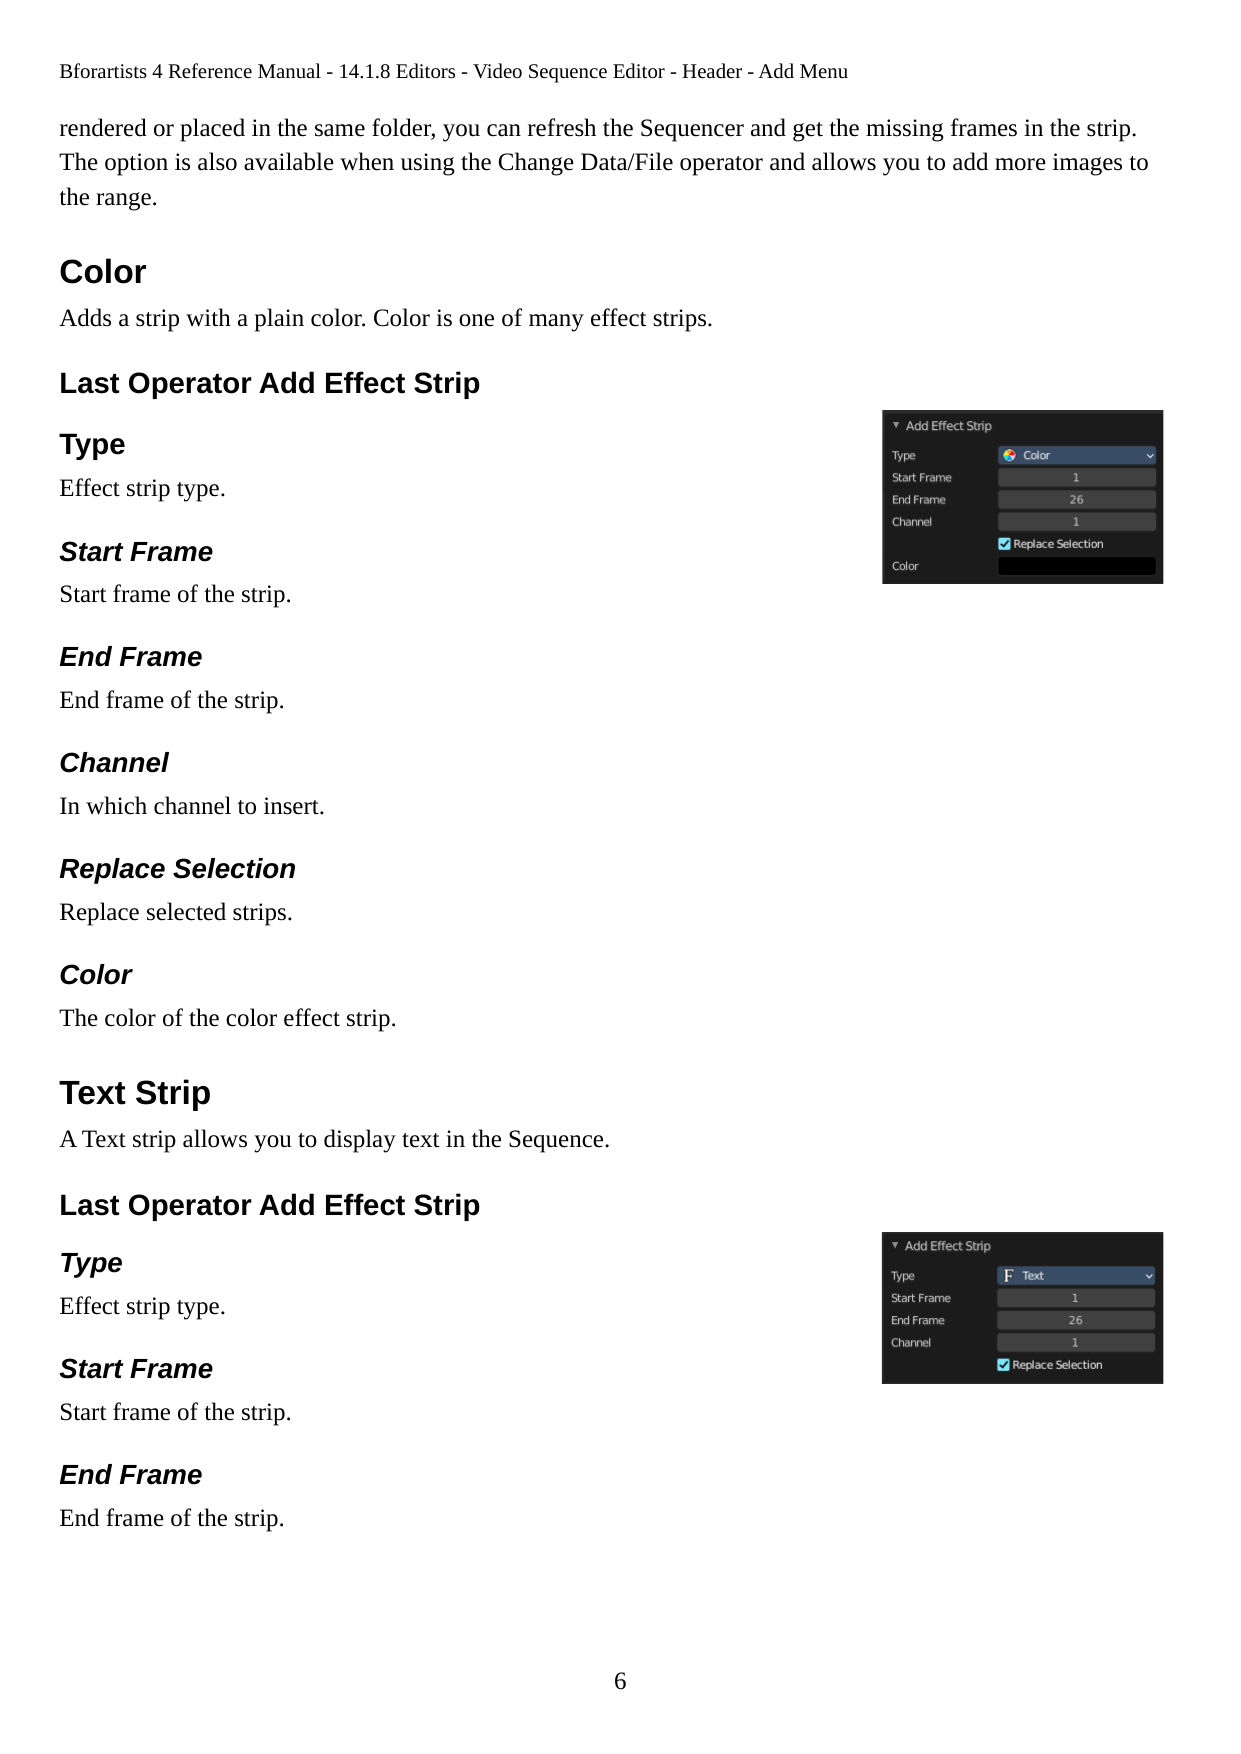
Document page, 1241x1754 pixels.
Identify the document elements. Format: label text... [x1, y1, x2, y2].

subtitle Color [59, 959, 1181, 991]
picture [882, 410, 1164, 584]
text [1164, 1291, 1181, 1319]
subtitle [1164, 427, 1181, 461]
subtitle End Frame [59, 641, 1181, 673]
subtitle Text Strip [59, 1073, 1181, 1112]
text Start frame of the strip. [59, 1397, 1181, 1426]
subtitle Start Frame [59, 1352, 881, 1384]
text Replace selected strips. [59, 897, 1181, 926]
text End frame of the strip. [59, 1503, 1181, 1531]
subtitle [1164, 535, 1181, 567]
text [1164, 473, 1181, 502]
text A Text strip allows you to display text in the Sequence. [59, 1124, 1181, 1153]
picture [881, 1232, 1164, 1384]
text Start frame of the strip. [59, 579, 1181, 608]
subtitle Type [59, 427, 882, 461]
text In which channel to insert. [59, 791, 1181, 820]
text End frame of the strip. [59, 685, 1181, 714]
text Effect strip type. [59, 473, 882, 502]
subtitle Start Frame [59, 535, 882, 567]
subtitle Replace Selection [59, 853, 1181, 884]
subtitle Channel [59, 747, 1181, 779]
text The color of the color effect strip. [59, 1003, 1181, 1032]
subtitle Last Operator Add Effect Strip [59, 366, 1181, 400]
subtitle Last Operator Add Effect Strip [59, 1188, 1181, 1221]
subtitle Color [59, 251, 1181, 290]
subtitle [1164, 1246, 1181, 1278]
subtitle Type [59, 1246, 881, 1278]
text Adds a strip with a plain color. Color is one of many effect strips. [59, 303, 1181, 331]
text Effect strip type. [59, 1291, 881, 1319]
text rendered or placed in the same folder, you can refresh the Sequencer and get the missing frames in the strip. The option is also available when using the Change Data/File operator and allows you to add more images to the range. [59, 113, 1181, 210]
subtitle [1164, 1352, 1181, 1384]
subtitle End Frame [59, 1458, 1181, 1490]
